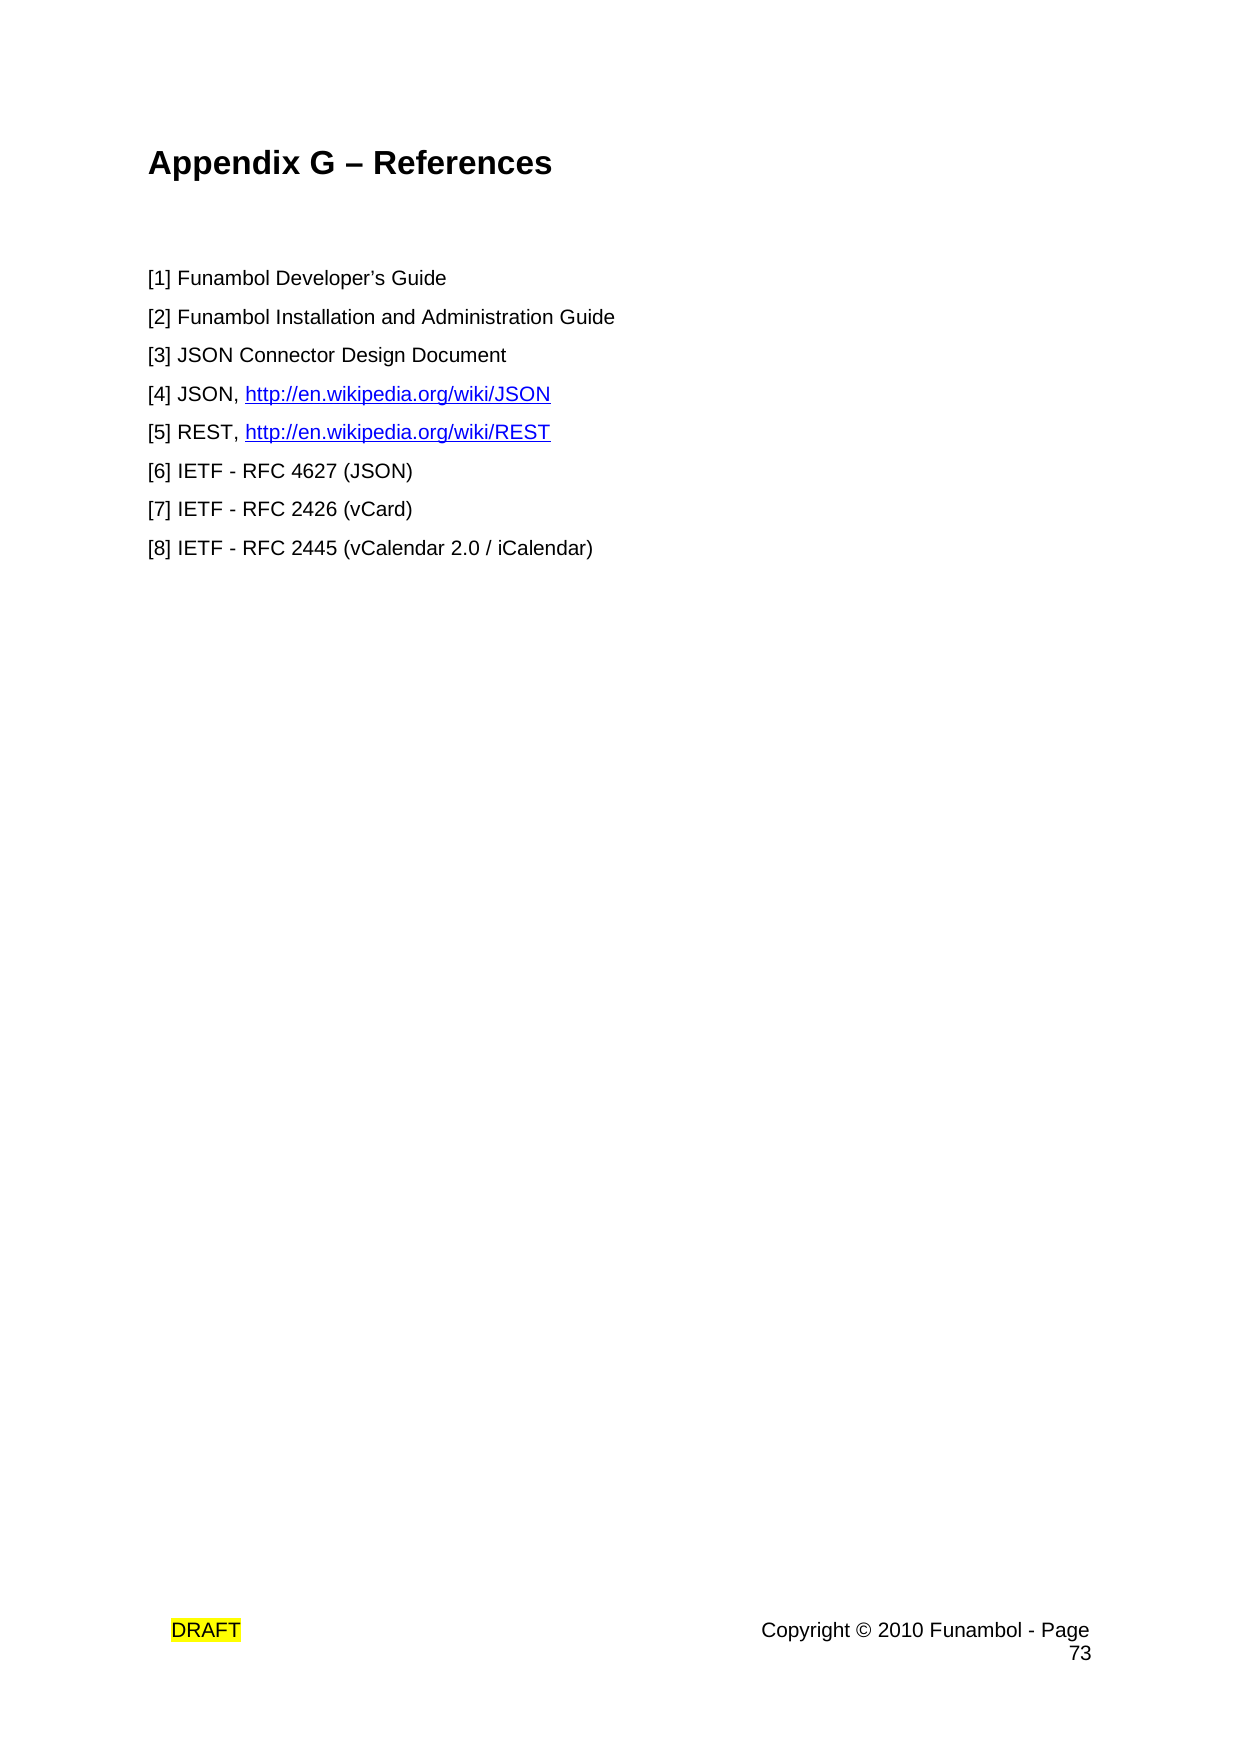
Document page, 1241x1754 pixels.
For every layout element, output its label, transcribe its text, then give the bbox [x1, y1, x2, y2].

text [6] IETF - RFC 4627 (JSON) [148, 459, 1093, 483]
text [8] IETF - RFC 2445 (vCalendar 2.0 / iCalendar) [148, 536, 1093, 560]
text [5] REST, http://en.wikipedia.org/wiki/REST [148, 421, 1093, 444]
text [1] Funambol Developer’s Guide [148, 267, 1093, 290]
subtitle Appendix G – References [148, 144, 1093, 181]
text [7] IETF - RFC 2426 (vCard) [148, 498, 1093, 521]
text [2] Funambol Installation and Administration Guide [148, 305, 1093, 329]
text [3] JSON Connector Design Document [148, 344, 1093, 367]
text [4] JSON, http://en.wikipedia.org/wiki/JSON [148, 382, 1093, 406]
